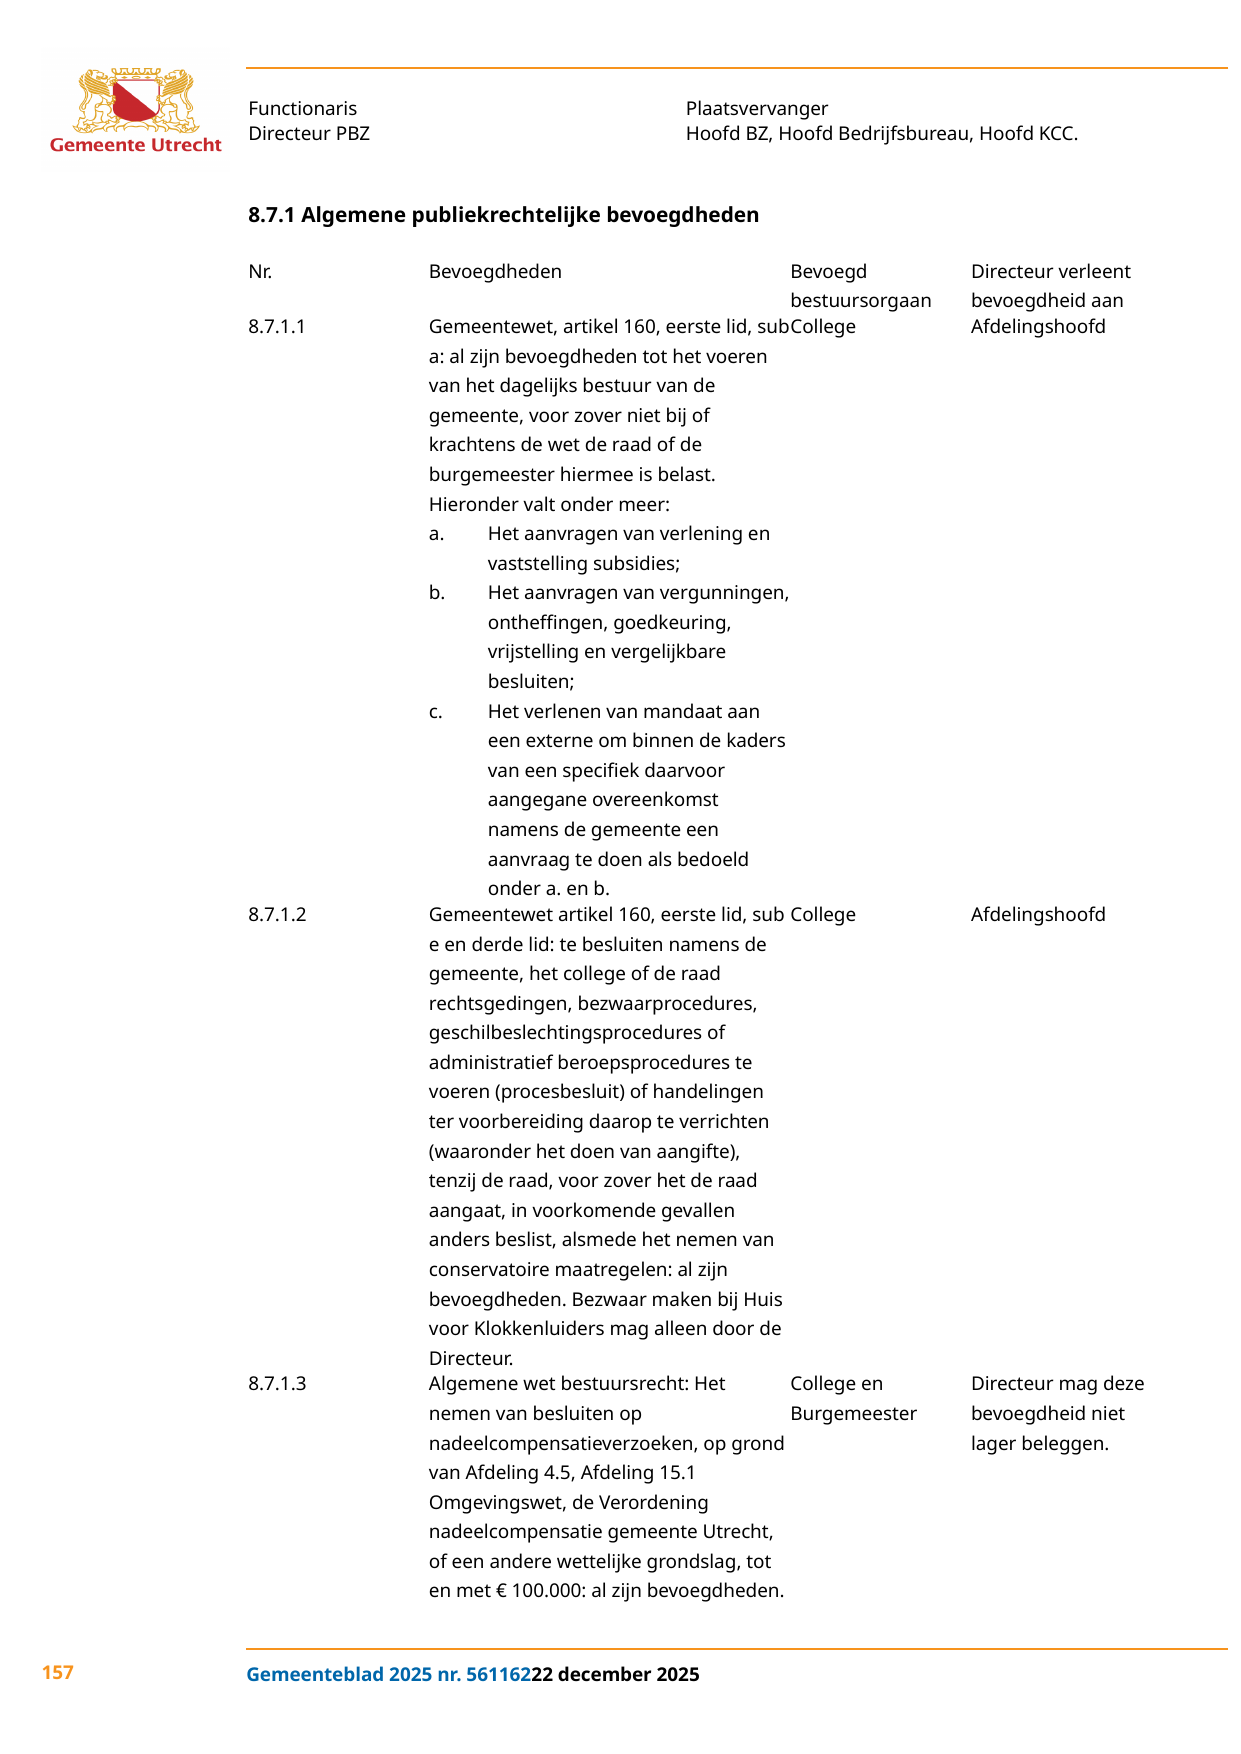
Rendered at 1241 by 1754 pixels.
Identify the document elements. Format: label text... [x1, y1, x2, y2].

table_header Nr. [248, 258, 429, 313]
table_cell Algemene wet bestuursrecht: Het nemen van besluiten op nadeelcompensatieverzoeken, op grond van Afdeling 4.5, Afdeling 15.1 Omgevingswet, de Verordening nadeelcompensatie gemeente Utrecht, of een andere wettelijke grondslag, tot en met € 100.000: al zijn bevoegdheden. [429, 1371, 790, 1603]
table_header Directeur verleent bevoegdheid aan [971, 258, 1152, 313]
table_cell Directeur mag deze bevoegdheid niet lager beleggen. [971, 1371, 1152, 1603]
table_cell 8.7.1.1 [248, 313, 429, 901]
table_cell Afdelingshoofd [971, 901, 1152, 1371]
table_cell College [790, 313, 971, 901]
table_cell College [790, 901, 971, 1371]
table_cell College en Burgemeester [790, 1371, 971, 1603]
table_cell Directeur PBZ [248, 121, 686, 146]
table_header Functionaris [248, 95, 686, 121]
table_cell 8.7.1.2 [248, 901, 429, 1371]
picture [41, 47, 231, 172]
table_cell Afdelingshoofd [971, 313, 1152, 901]
text 8.7.1 Algemene publiekrechtelijke bevoegdheden [248, 200, 1152, 228]
table_header Bevoegdheden [429, 258, 790, 313]
table_cell Hoofd BZ, Hoofd Bedrijfsbureau, Hoofd KCC. [686, 121, 1152, 146]
table_cell Gemeentewet, artikel 160, eerste lid, sub a: al zijn bevoegdheden tot het voeren van het dagelijks bestuur van de gemeente, voor zover niet bij of krachtens de wet de raad of de burgemeester hiermee is belast. Hieronder valt onder meer: Het aanvragen van verlening en vaststelling subsidies; Het aanvragen van vergunningen, ontheffingen, goedkeuring, vrijstelling en vergelijkbare besluiten; Het verlenen van mandaat aan een externe om binnen de kaders van een specifiek daarvoor aangegane overeenkomst namens de gemeente een aanvraag te doen als bedoeld onder a. en b. [429, 313, 790, 901]
table_cell Gemeentewet artikel 160, eerste lid, sub e en derde lid: te besluiten namens de gemeente, het college of de raad rechtsgedingen, bezwaarprocedures, geschilbeslechtingsprocedures of administratief beroepsprocedures te voeren (procesbesluit) of handelingen ter voorbereiding daarop te verrichten (waaronder het doen van aangifte), tenzij de raad, voor zover het de raad aangaat, in voorkomende gevallen anders beslist, alsmede het nemen van conservatoire maatregelen: al zijn bevoegdheden. Bezwaar maken bij Huis voor Klokkenluiders mag alleen door de Directeur. [429, 901, 790, 1371]
table_header Plaatsvervanger [686, 95, 1152, 121]
table_header Bevoegd bestuursorgaan [790, 258, 971, 313]
table_cell 8.7.1.3 [248, 1371, 429, 1603]
